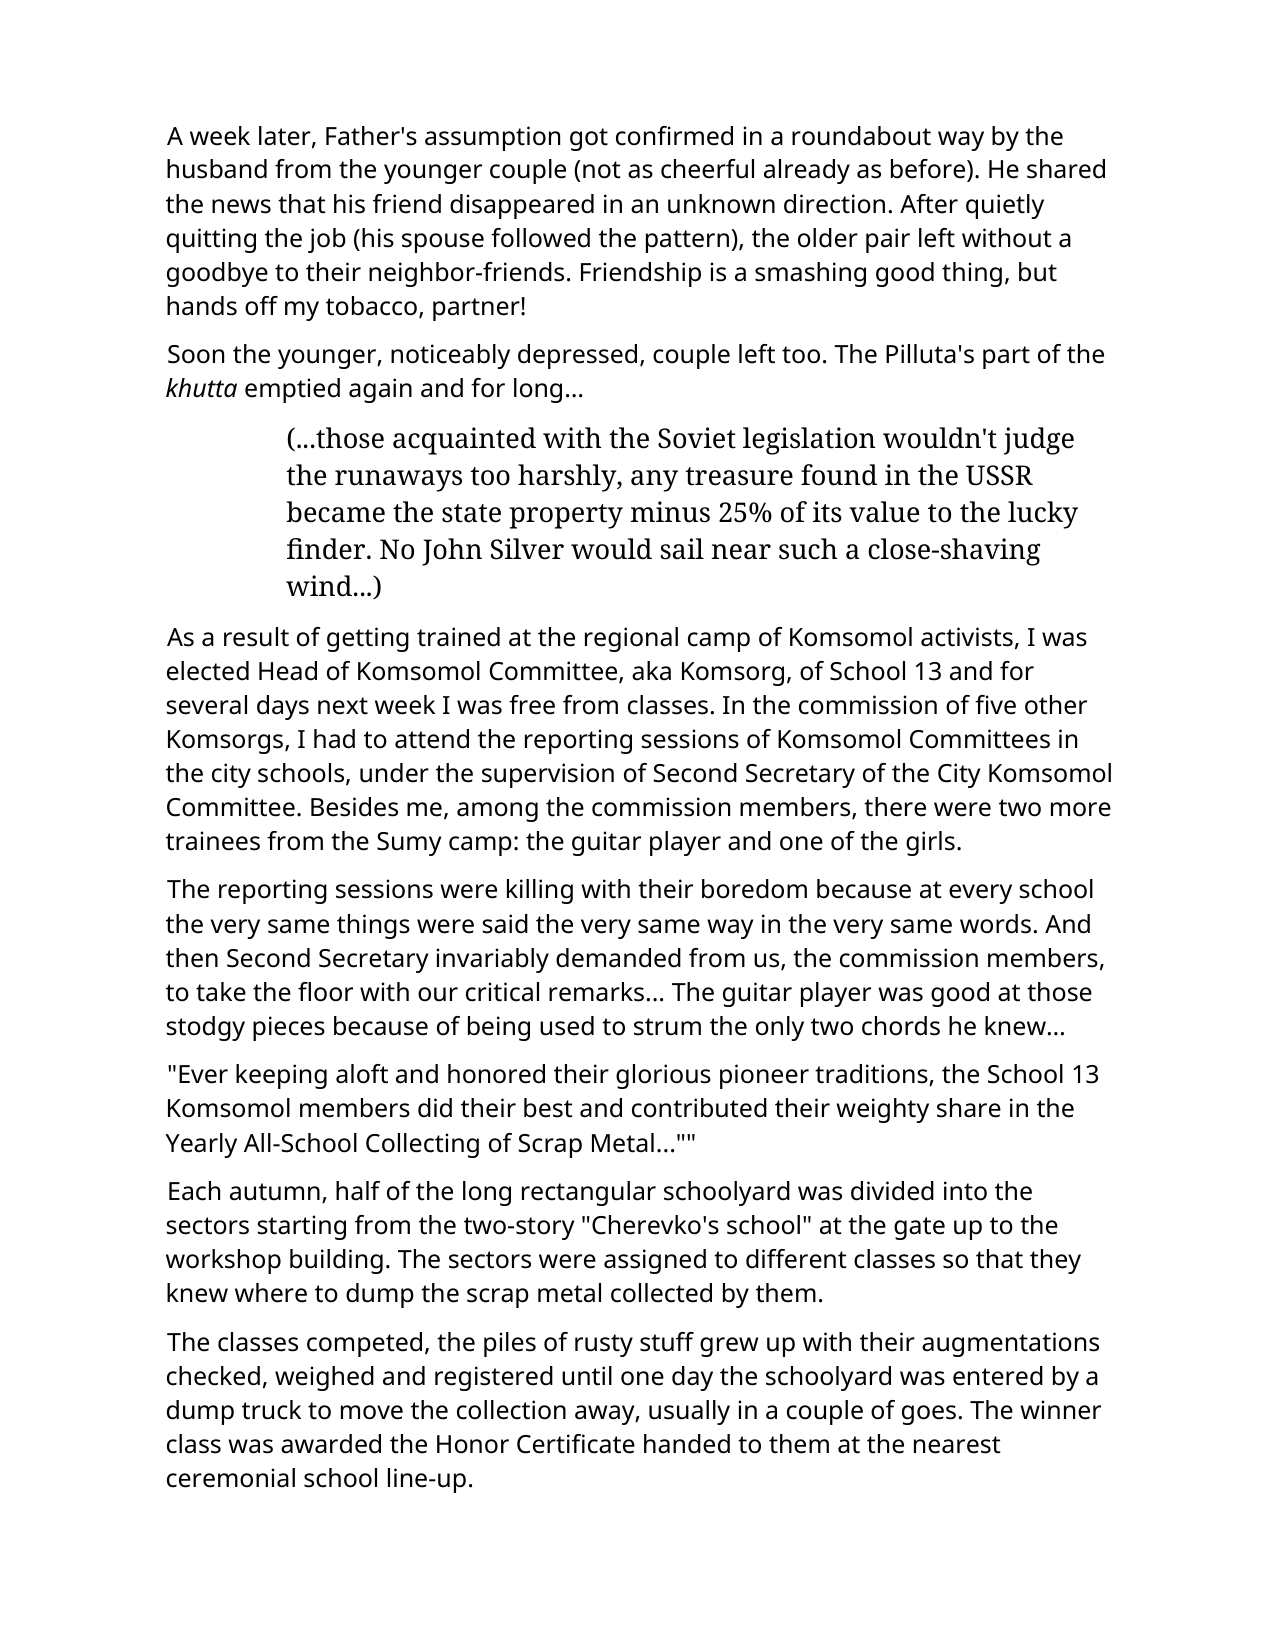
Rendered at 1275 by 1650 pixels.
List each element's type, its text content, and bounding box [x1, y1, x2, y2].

text The reporting sessions were killing with their boredom because at every school the very same things were said the very same way in the very same words. And then Second Secretary invariably demanded from us, the commission members, to take the floor with our critical remarks... The guitar player was good at those stodgy pieces because of being used to strum the only two chords he knew… [165, 872, 1118, 1042]
text As a result of getting trained at the regional camp of Komsomol activists, I was elected Head of Komsomol Committee, aka Komsorg, of School 13 and for several days next week I was free from classes. In the commission of five other Komsorgs, I had to attend the reporting sessions of Komsomol Committees in the city schools, under the supervision of Second Secretary of the City Komsomol Committee. Besides me, among the commission members, there were two more trainees from the Sumy camp: the guitar player and one of the girls. [165, 619, 1118, 858]
text Soon the younger, noticeably depressed, couple left too. The Pilluta's part of the khutta emptied again and for long… [165, 337, 1118, 405]
text A week later, Father's assumption got confirmed in a roundabout way by the husband from the younger couple (not as cheerful already as before). He shared the news that his friend disappeared in an unknown direction. After quietly quitting the job (his spouse followed the pattern), the older pair left without a goodbye to their neighbor-friends. Friendship is a smashing good thing, but hands off my tobacco, partner! [165, 118, 1118, 322]
text "Ever keeping aloft and honored their glorious pioneer traditions, the School 13 Komsomol members did their best and contributed their weighty share in the Yearly All-School Collecting of Scrap Metal..."" [165, 1057, 1118, 1159]
list (...those acquainted with the Soviet legislation wouldn't judge the runaways too harshly, any treasure found in the USSR became the state property minus 25% of its value to the lucky finder. No John Silver would sail near such a close-shaving wind...) [286, 420, 1118, 604]
text Each autumn, half of the long rectangular schoolyard was divided into the sectors starting from the two-story "Cherevko's school" at the gate up to the workshop building. The sectors were assigned to different classes so that they knew where to dump the scrap metal collected by them. [165, 1174, 1118, 1310]
text The classes competed, the piles of rusty stuff grew up with their augmentations checked, weighed and registered until one day the schoolyard was entered by a dump truck to move the collection away, usually in a couple of goes. The winner class was awarded the Honor Certificate handed to them at the nearest ceremonial school line-up. [165, 1325, 1118, 1495]
